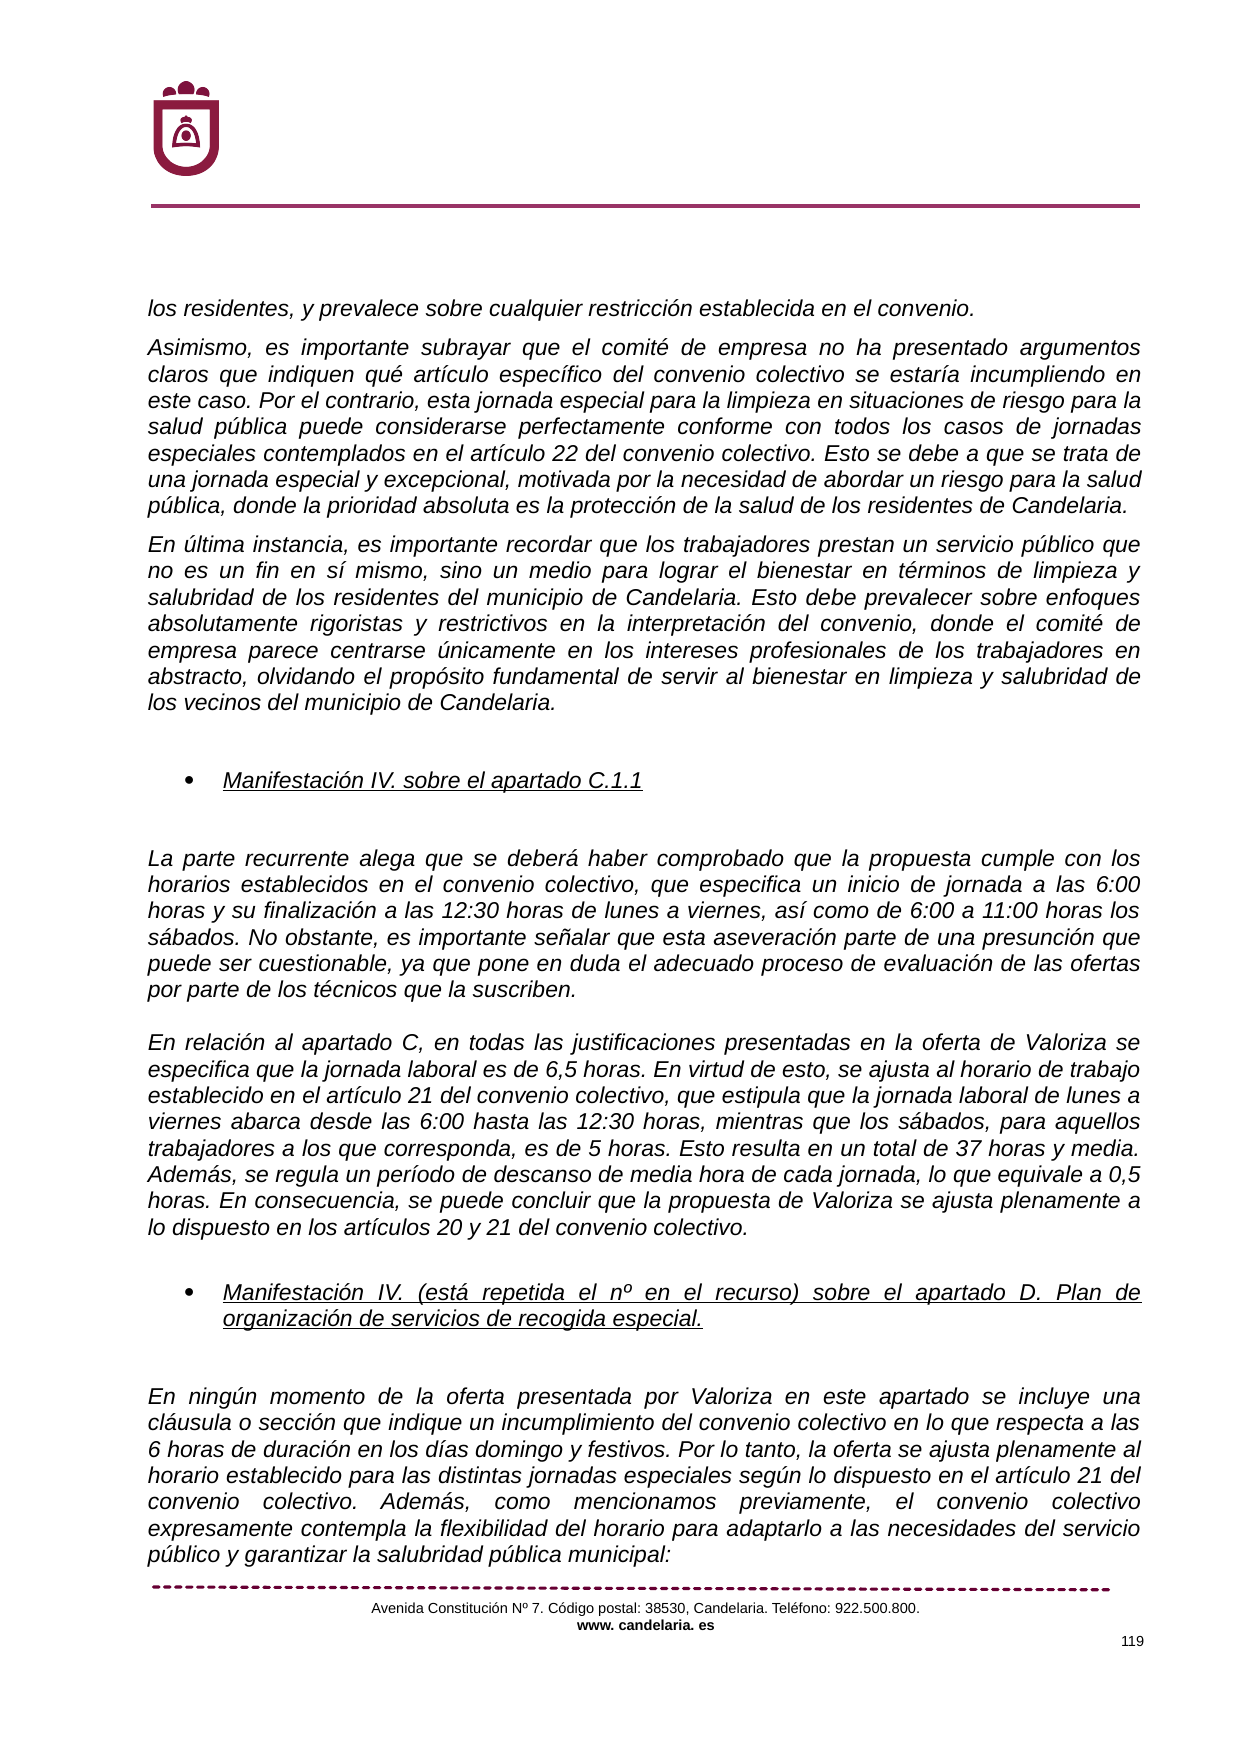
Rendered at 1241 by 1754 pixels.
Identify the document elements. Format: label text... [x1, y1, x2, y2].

text La parte recurrente alega que se deberá haber comprobado que la propuesta cumple con los horarios establecidos en el convenio colectivo, que especifica un inicio de jornada a las 6:00 horas y su finalización a las 12:30 horas de lunes a viernes, así como de 6:00 a 11:00 horas los sábados. No obstante, es importante señalar que esta aseveración parte de una presunción que puede ser cuestionable, ya que pone en duda el adecuado proceso de evaluación de las ofertas por parte de los técnicos que la suscriben. [148, 845, 1144, 1003]
list Manifestación IV. sobre el apartado C.1.1 [185, 767, 1144, 793]
text En última instancia, es importante recordar que los trabajadores prestan un servicio público que no es un fin en sí mismo, sino un medio para lograr el bienestar en términos de limpieza y salubridad de los residentes del municipio de Candelaria. Esto debe prevalecer sobre enfoques absolutamente rigoristas y restrictivos en la interpretación del convenio, donde el comité de empresa parece centrarse únicamente en los intereses profesionales de los trabajadores en abstracto, olvidando el propósito fundamental de servir al bienestar en limpieza y salubridad de los vecinos del municipio de Candelaria. [148, 531, 1144, 716]
text En relación al apartado C, en todas las justificaciones presentadas en la oferta de Valoriza se especifica que la jornada laboral es de 6,5 horas. En virtud de esto, se ajusta al horario de trabajo establecido en el artículo 21 del convenio colectivo, que estipula que la jornada laboral de lunes a viernes abarca desde las 6:00 hasta las 12:30 horas, mientras que los sábados, para aquellos trabajadores a los que corresponda, es de 5 horas. Esto resulta en un total de 37 horas y media. Además, se regula un período de descanso de media hora de cada jornada, lo que equivale a 0,5 horas. En consecuencia, se puede concluir que la propuesta de Valoriza se ajusta plenamente a lo dispuesto en los artículos 20 y 21 del convenio colectivo. [148, 1029, 1144, 1240]
list Manifestación IV. (está repetida el nº en el recurso) sobre el apartado D. Plan de organización de servicios de recogida especial. [185, 1279, 1144, 1332]
text los residentes, y prevalece sobre cualquier restricción establecida en el convenio. [148, 295, 1144, 322]
text Asimismo, es importante subrayar que el comité de empresa no ha presentado argumentos claros que indiquen qué artículo específico del convenio colectivo se estaría incumpliendo en este caso. Por el contrario, esta jornada especial para la limpieza en situaciones de riesgo para la salud pública puede considerarse perfectamente conforme con todos los casos de jornadas especiales contemplados en el artículo 22 del convenio colectivo. Esto se debe a que se trata de una jornada especial y excepcional, motivada por la necesidad de abordar un riesgo para la salud pública, donde la prioridad absoluta es la protección de la salud de los residentes de Candelaria. [148, 334, 1144, 519]
text En ningún momento de la oferta presentada por Valoriza en este apartado se incluye una cláusula o sección que indique un incumplimiento del convenio colectivo en lo que respecta a las 6 horas de duración en los días domingo y festivos. Por lo tanto, la oferta se ajusta plenamente al horario establecido para las distintas jornadas especiales según lo dispuesto en el artículo 21 del convenio colectivo. Además, como mencionamos previamente, el convenio colectivo expresamente contempla la flexibilidad del horario para adaptarlo a las necesidades del servicio público y garantizar la salubridad pública municipal: [148, 1383, 1144, 1567]
